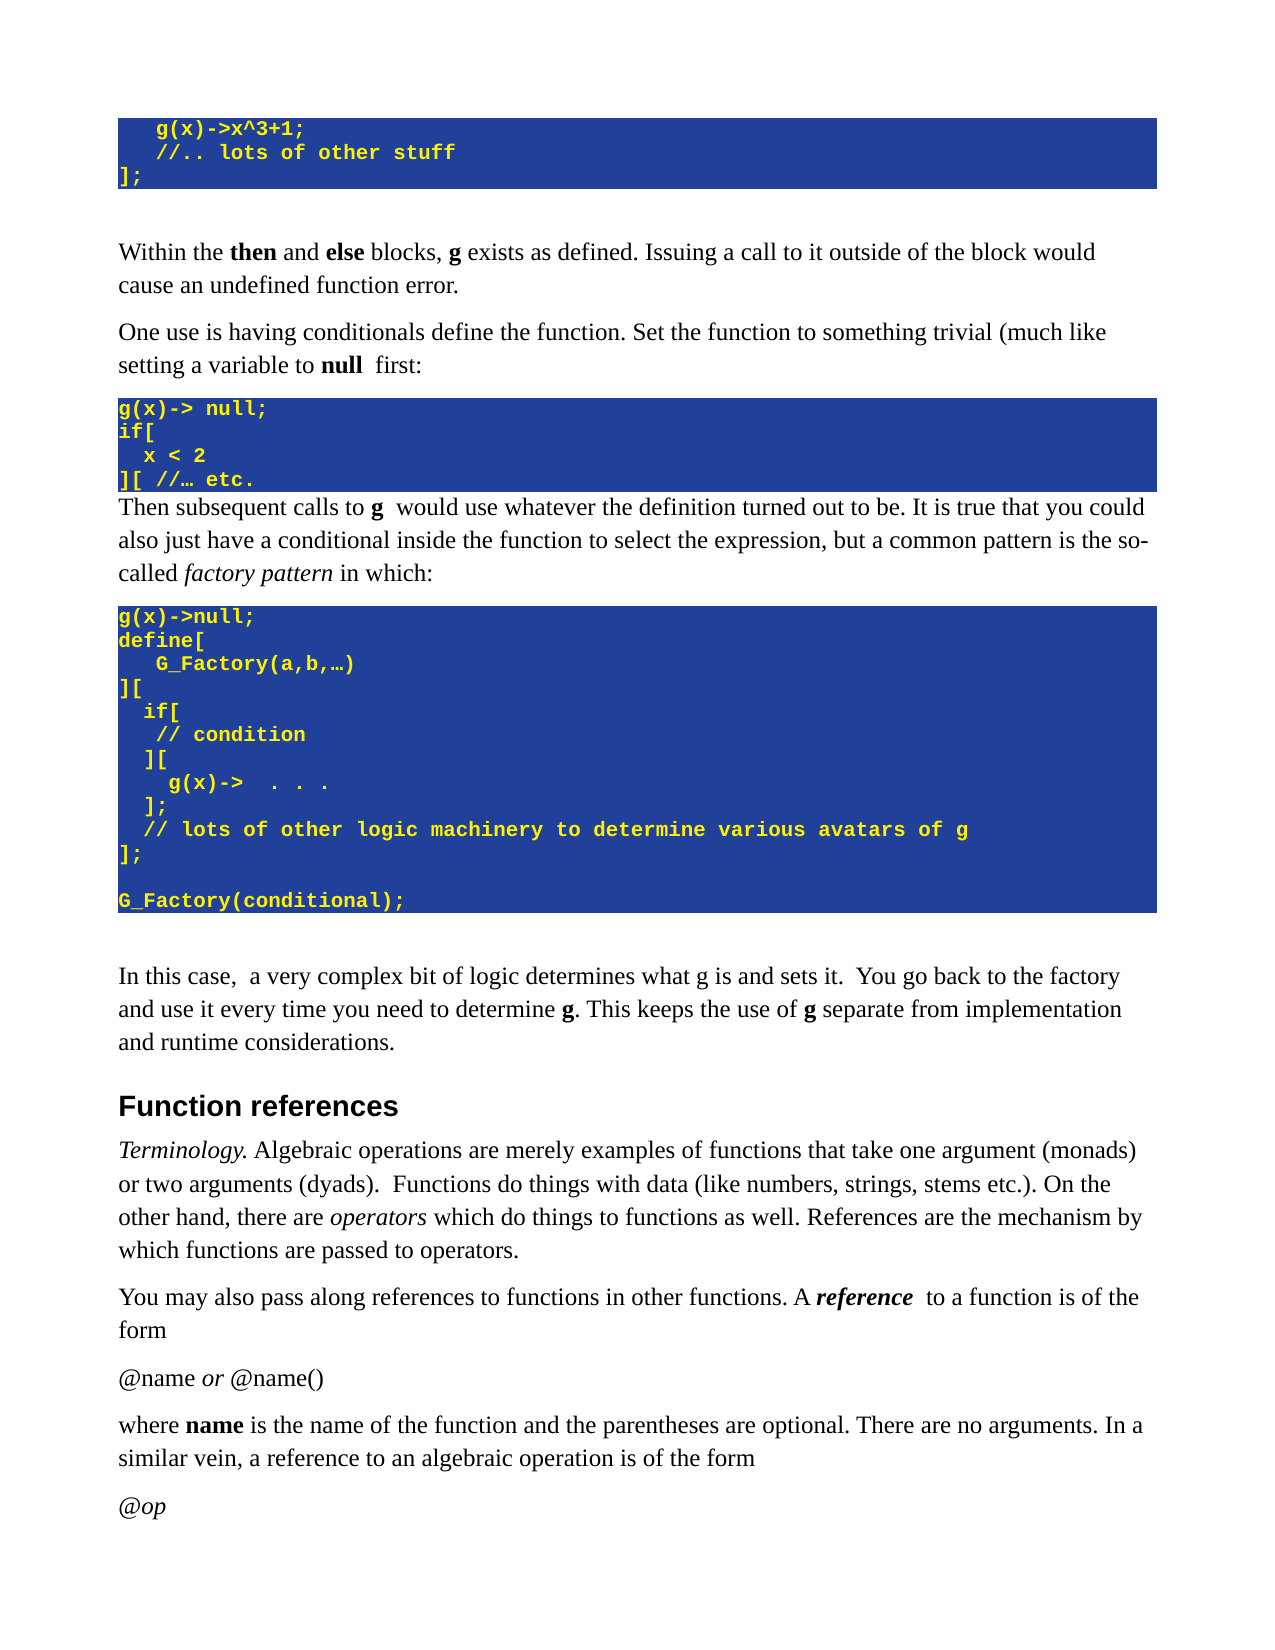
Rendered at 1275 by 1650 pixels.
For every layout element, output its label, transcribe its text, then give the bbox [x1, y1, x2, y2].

text // condition [118, 724, 1157, 748]
text ]; [118, 843, 1157, 866]
text G_Factory(a,b,…) [118, 653, 1157, 677]
text g(x)->null; [118, 606, 1157, 630]
text g(x)-> null; [118, 398, 1157, 422]
text if[ [118, 701, 1157, 724]
text g(x)->x^3+1; [118, 118, 1157, 142]
text where name is the name of the function and the parentheses are optional. There are no arguments. In a similar vein, a reference to an algebraic operation is of the form [118, 1411, 1157, 1472]
text You may also pass along references to functions in other functions. A reference to a function is of the form [118, 1282, 1157, 1344]
text @op [118, 1491, 1157, 1520]
text G_Factory(conditional); [118, 890, 1157, 913]
text Within the then and else blocks, g exists as defined. Issuing a call to it outside of the block would cause an undefined function error. [118, 237, 1157, 298]
text ][ //… etc. [118, 469, 1157, 492]
text In this case, a very complex bit of logic determines what g is and sets it. You go back to the factory and use it every time you need to determine g. This keeps the use of g separate from implementation and runtime considerations. [118, 961, 1157, 1056]
text g(x)-> . . . [118, 772, 1157, 795]
text @name or @name() [118, 1363, 1157, 1392]
text Then subsequent calls to g would use whatever the definition turned out to be. It is true that you could also just have a conditional inside the function to select the expression, but a common pattern is the so-called factory pattern in which: [118, 492, 1157, 587]
text ]; [118, 795, 1157, 819]
text ][ [118, 748, 1157, 772]
text Terminology. Algebraic operations are merely examples of functions that take one argument (monads) or two arguments (dyads). Functions do things with data (like numbers, strings, stems etc.). On the other hand, there are operators which do things to functions as well. References are the mechanism by which functions are passed to operators. [118, 1136, 1157, 1263]
text One use is having conditionals define the function. Set the function to something trivial (much like setting a variable to null first: [118, 317, 1157, 379]
subtitle Function references [118, 1089, 1157, 1123]
text ][ [118, 677, 1157, 701]
text //.. lots of other stuff [118, 142, 1157, 165]
text ]; [118, 165, 1157, 189]
text if[ [118, 422, 1157, 445]
text x < 2 [118, 445, 1157, 469]
text // lots of other logic machinery to determine various avatars of g [118, 819, 1157, 843]
text define[ [118, 630, 1157, 653]
